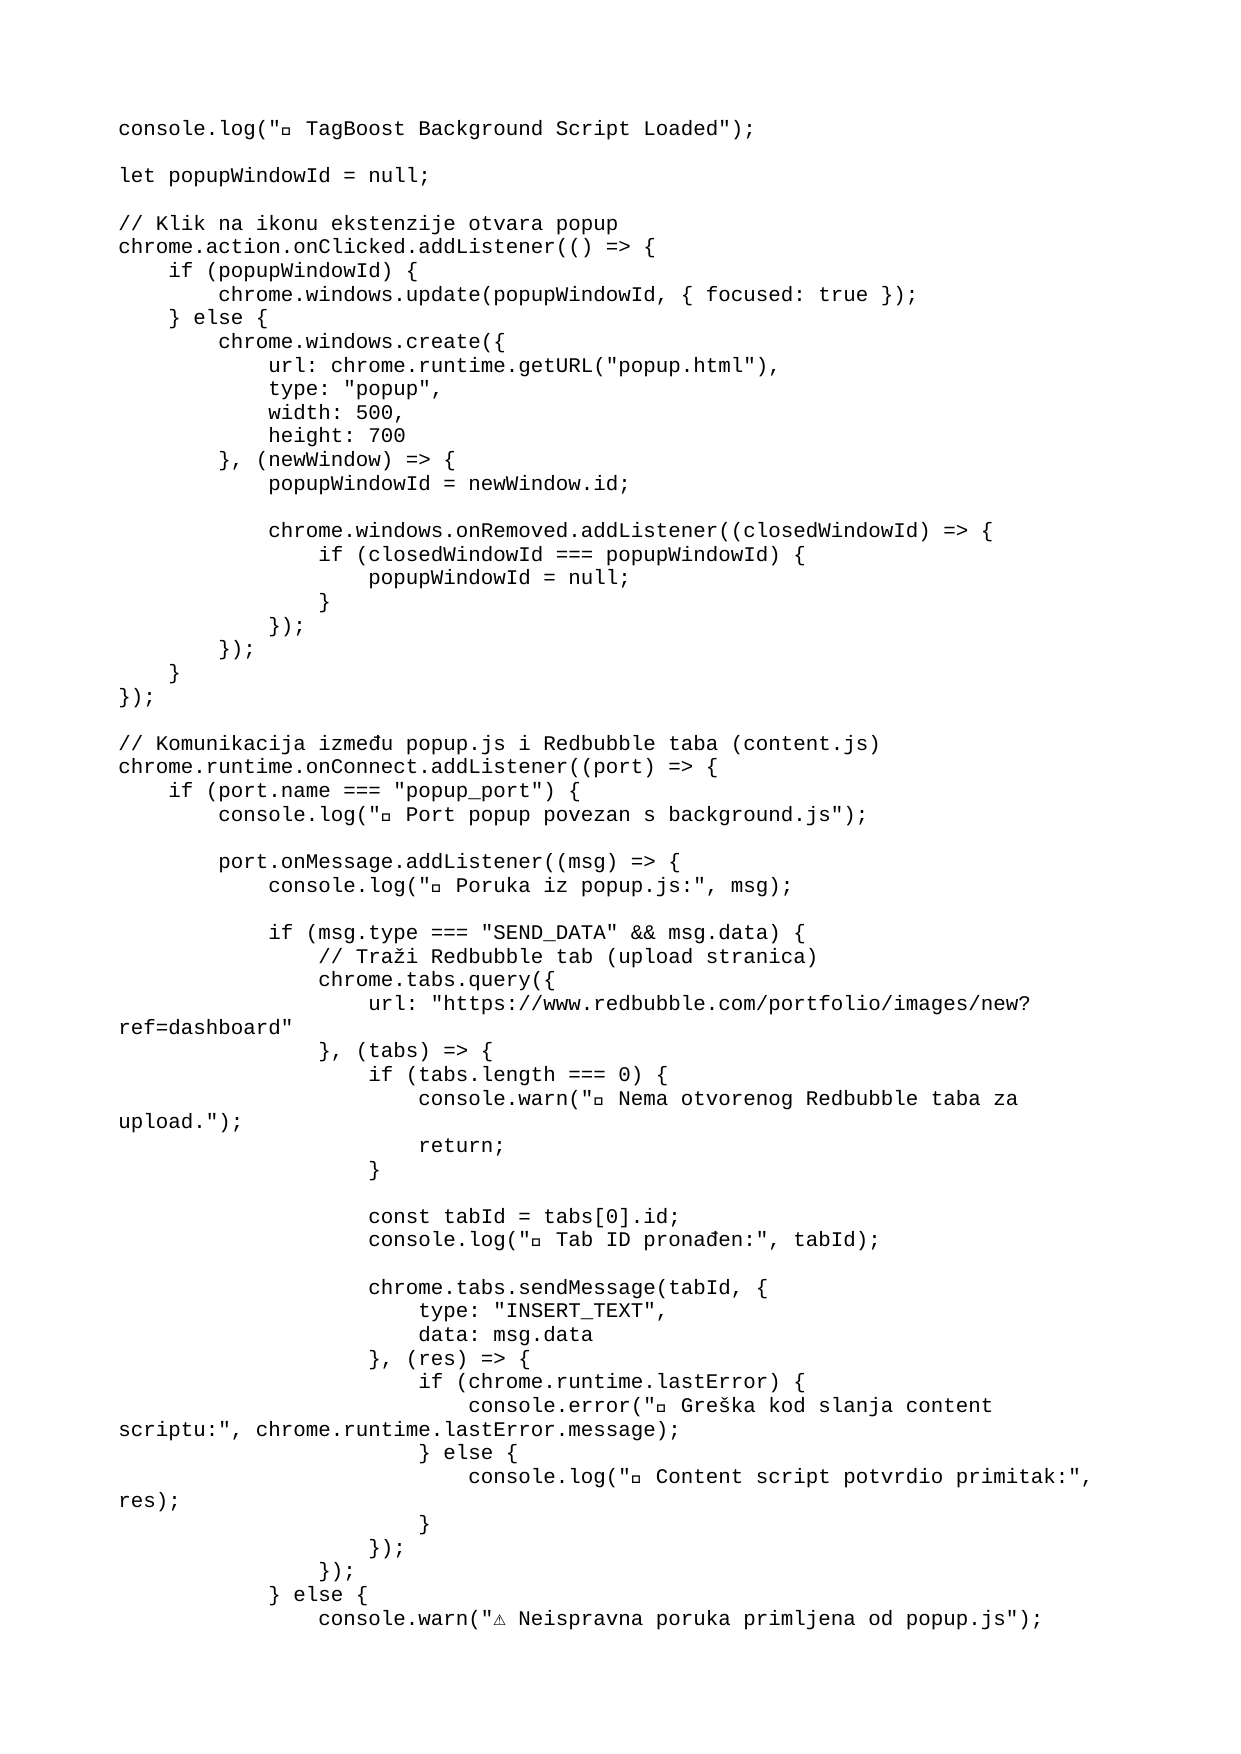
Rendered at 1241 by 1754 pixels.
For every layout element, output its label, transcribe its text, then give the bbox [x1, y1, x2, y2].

text url: "https://www.redbubble.com/portfolio/images/new?ref=dashboard" [118, 993, 1122, 1040]
text } else { [118, 307, 1122, 331]
text url: chrome.runtime.getURL("popup.html"), [118, 354, 1122, 378]
text console.error("❌ Greška kod slanja content scriptu:", chrome.runtime.lastError.message); [118, 1395, 1122, 1442]
text const tabId = tabs[0].id; [118, 1206, 1122, 1229]
text if (port.name === "popup_port") { [118, 780, 1122, 804]
text console.log("📨 Poruka iz popup.js:", msg); [118, 875, 1122, 898]
text // Klik na ikonu ekstenzije otvara popup [118, 213, 1122, 236]
text console.warn("⚠️ Neispravna poruka primljena od popup.js"); [118, 1608, 1122, 1631]
text } [118, 1158, 1122, 1182]
text chrome.windows.onRemoved.addListener((closedWindowId) => { [118, 520, 1122, 544]
text } [118, 591, 1122, 615]
text if (closedWindowId === popupWindowId) { [118, 544, 1122, 567]
text height: 700 [118, 426, 1122, 449]
text }, (tabs) => { [118, 1040, 1122, 1064]
text let popupWindowId = null; [118, 165, 1122, 189]
text }); [118, 1537, 1122, 1561]
text if (tabs.length === 0) { [118, 1064, 1122, 1088]
text type: "INSERT_TEXT", [118, 1300, 1122, 1324]
text console.log("✅ TagBoost Background Script Loaded"); [118, 118, 1122, 142]
text chrome.windows.create({ [118, 331, 1122, 354]
text chrome.runtime.onConnect.addListener((port) => { [118, 757, 1122, 780]
text chrome.tabs.query({ [118, 969, 1122, 993]
text chrome.action.onClicked.addListener(() => { [118, 236, 1122, 260]
text }, (newWindow) => { [118, 449, 1122, 473]
text console.log("✅ Content script potvrdio primitak:", res); [118, 1466, 1122, 1513]
text }); [118, 615, 1122, 638]
text data: msg.data [118, 1324, 1122, 1348]
text // Traži Redbubble tab (upload stranica) [118, 946, 1122, 969]
text }); [118, 686, 1122, 709]
text return; [118, 1135, 1122, 1158]
text console.log("🎯 Tab ID pronađen:", tabId); [118, 1229, 1122, 1253]
text type: "popup", [118, 378, 1122, 402]
text if (msg.type === "SEND_DATA" && msg.data) { [118, 922, 1122, 946]
text }); [118, 638, 1122, 662]
text console.log("✅ Port popup povezan s background.js"); [118, 804, 1122, 827]
text popupWindowId = newWindow.id; [118, 473, 1122, 496]
text } [118, 1513, 1122, 1537]
text if (chrome.runtime.lastError) { [118, 1371, 1122, 1395]
text }); [118, 1561, 1122, 1584]
text } [118, 662, 1122, 686]
text chrome.tabs.sendMessage(tabId, { [118, 1277, 1122, 1300]
text chrome.windows.update(popupWindowId, { focused: true }); [118, 284, 1122, 307]
text popupWindowId = null; [118, 567, 1122, 591]
text // Komunikacija između popup.js i Redbubble taba (content.js) [118, 733, 1122, 757]
text console.warn("❌ Nema otvorenog Redbubble taba za upload."); [118, 1088, 1122, 1135]
text }, (res) => { [118, 1348, 1122, 1371]
text if (popupWindowId) { [118, 260, 1122, 284]
text width: 500, [118, 402, 1122, 426]
text port.onMessage.addListener((msg) => { [118, 851, 1122, 875]
text } else { [118, 1584, 1122, 1608]
text } else { [118, 1442, 1122, 1466]
